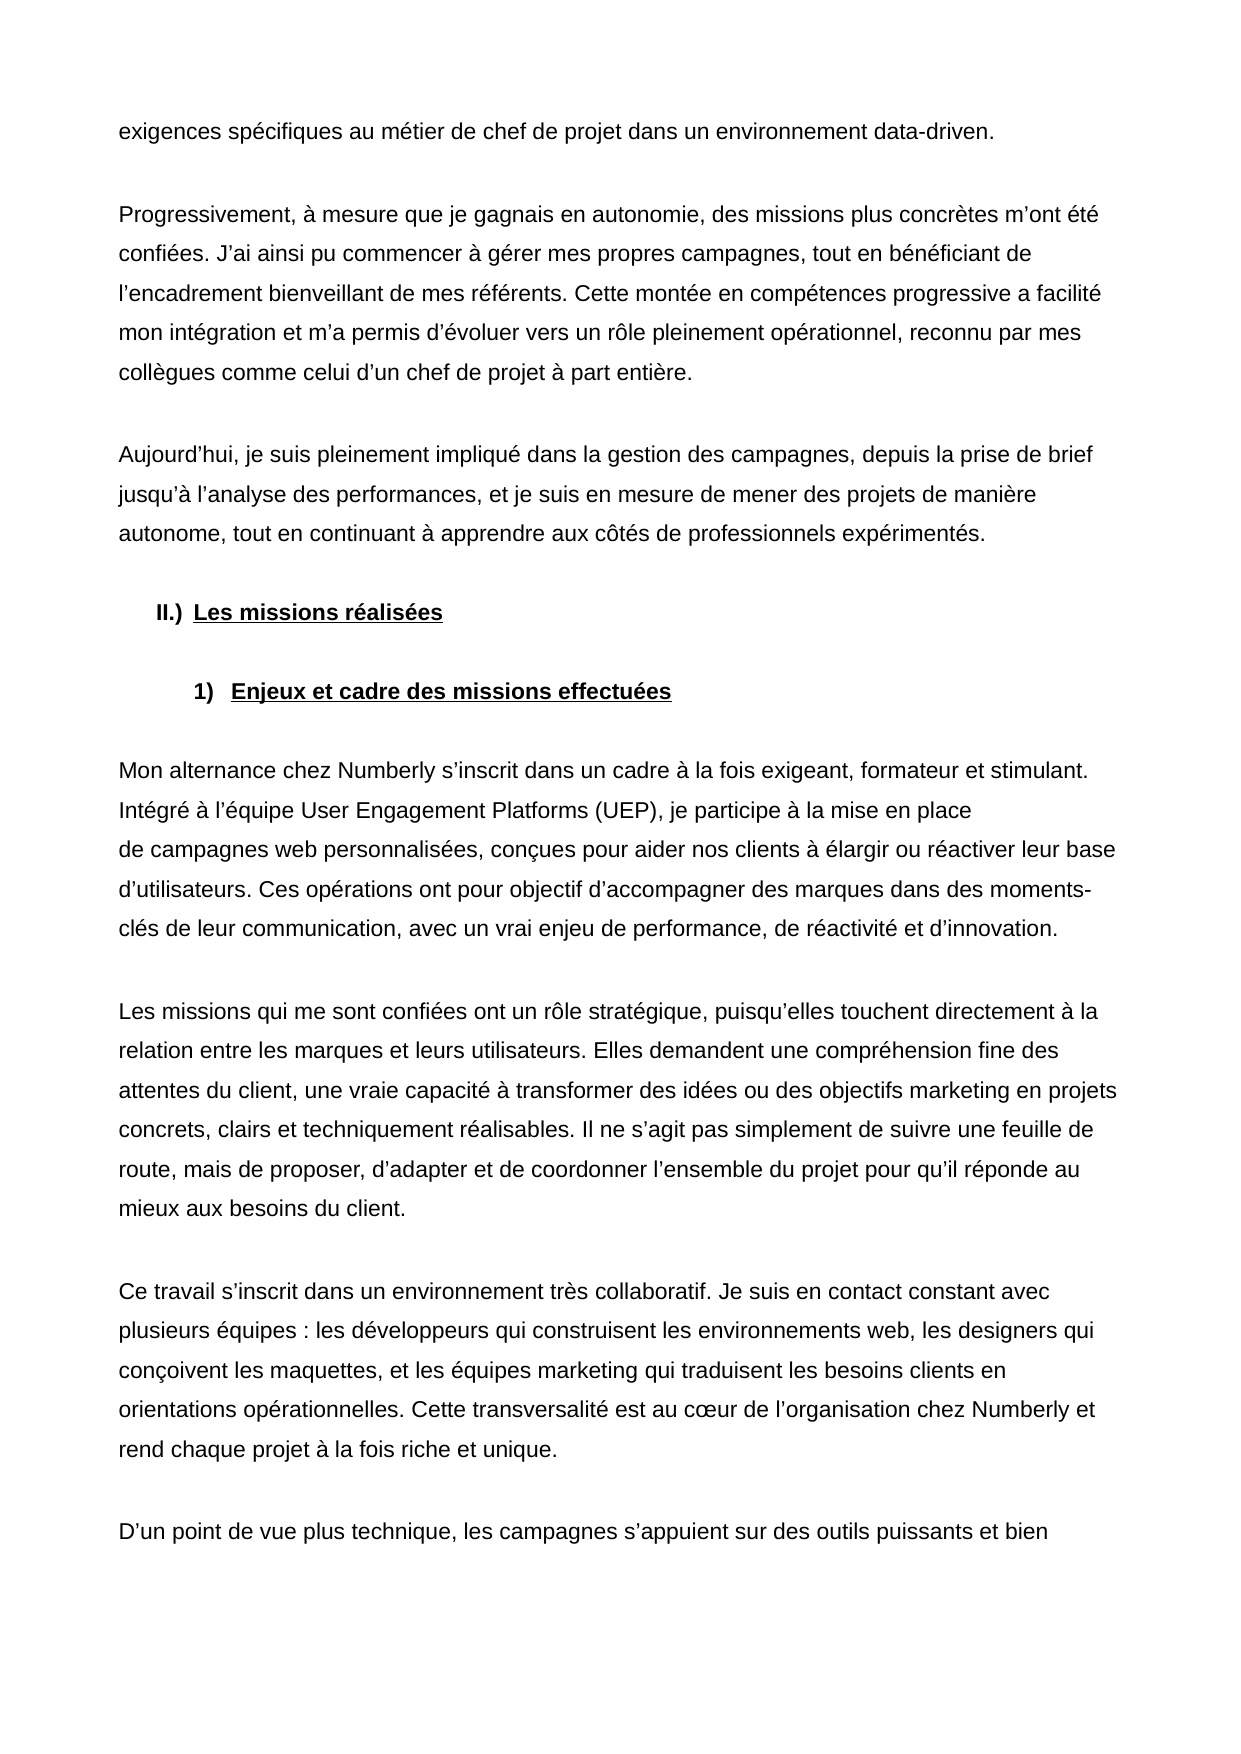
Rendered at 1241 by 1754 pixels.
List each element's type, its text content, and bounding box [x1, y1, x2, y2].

text Mon alternance chez Numberly s’inscrit dans un cadre à la fois exigeant, formateur et stimulant. Intégré à l’équipe User Engagement Platforms (UEP), je participe à la mise en place de campagnes web personnalisées, conçues pour aider nos clients à élargir ou réactiver leur base d’utilisateurs. Ces opérations ont pour objectif d’accompagner des marques dans des moments-clés de leur communication, avec un vrai enjeu de performance, de réactivité et d’innovation. [118, 757, 1122, 942]
text Progressivement, à mesure que je gagnais en autonomie, des missions plus concrètes m’ont été confiées. J’ai ainsi pu commencer à gérer mes propres campagnes, tout en bénéficiant de l’encadrement bienveillant de mes référents. Cette montée en compétences progressive a facilité mon intégration et m’a permis d’évoluer vers un rôle pleinement opérationnel, reconnu par mes collègues comme celui d’un chef de projet à part entière. [118, 201, 1122, 385]
text exigences spécifiques au métier de chef de projet dans un environnement data-driven. [118, 118, 1122, 145]
text Ce travail s’inscrit dans un environnement très collaboratif. Je suis en contact constant avec plusieurs équipes : les développeurs qui construisent les environnements web, les designers qui conçoivent les maquettes, et les équipes marketing qui traduisent les besoins clients en orientations opérationnelles. Cette transversalité est au cœur de l’organisation chez Numberly et rend chaque projet à la fois riche et unique. [118, 1278, 1122, 1462]
text Les missions qui me sont confiées ont un rôle stratégique, puisqu’elles touchent directement à la relation entre les marques et leurs utilisateurs. Elles demandent une compréhension fine des attentes du client, une vraie capacité à transformer des idées ou des objectifs marketing en projets concrets, clairs et techniquement réalisables. Il ne s’agit pas simplement de suivre une feuille de route, mais de proposer, d’adapter et de coordonner l’ensemble du projet pour qu’il réponde au mieux aux besoins du client. [118, 998, 1122, 1222]
list Les missions réalisées [156, 599, 1122, 626]
list Enjeux et cadre des missions effectuées [193, 678, 1122, 705]
text Aujourd’hui, je suis pleinement impliqué dans la gestion des campagnes, depuis la prise de brief jusqu’à l’analyse des performances, et je suis en mesure de mener des projets de manière autonome, tout en continuant à apprendre aux côtés de professionnels expérimentés. [118, 441, 1122, 547]
text D’un point de vue plus technique, les campagnes s’appuient sur des outils puissants et bien [118, 1518, 1122, 1545]
